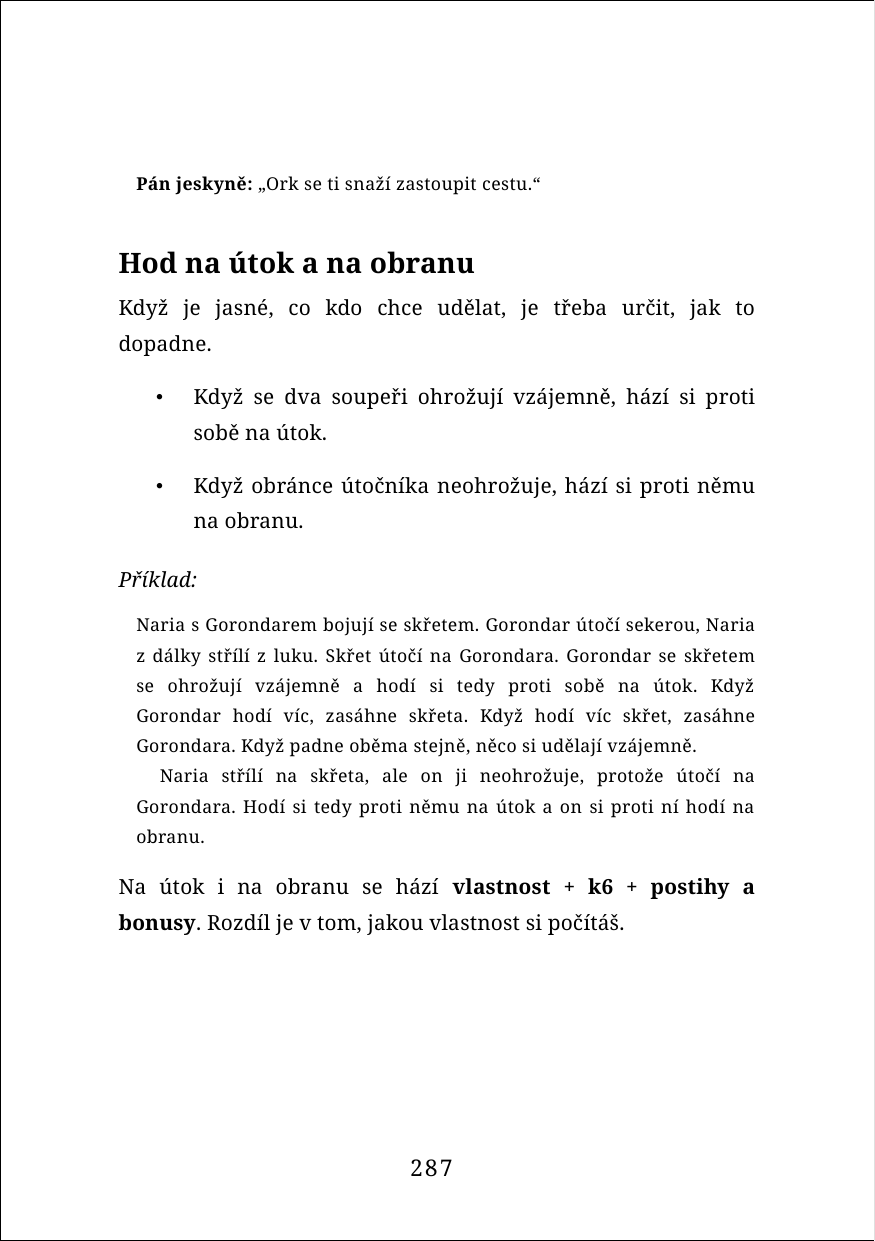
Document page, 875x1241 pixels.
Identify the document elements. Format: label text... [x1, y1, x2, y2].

list Když se dva soupeři ohrožují vzájemně, hází si proti sobě na útok. [156, 382, 756, 446]
text Pán jeskyně: „Ork se ti snaží zastoupit cestu.“ [136, 172, 756, 196]
text Naria s Gorondarem bojují se skřetem. Gorondar útočí sekerou, Naria z dálky střílí z luku. Skřet útočí na Gorondara. Gorondar se skřetem se ohrožují vzájemně a hodí si tedy proti sobě na útok. Když Gorondar hodí víc, zasáhne skřeta. Když hodí víc skřet, zasáhne Gorondara. Když padne oběma stejně, něco si udělají vzájemně. Naria střílí na skřeta, ale on ji neohrožuje, protože útočí na Gorondara. Hodí si tedy proti němu na útok a on si proti ní hodí na obranu. [136, 613, 756, 848]
subtitle Hod na útok a na obranu [118, 243, 756, 282]
text Na útok i na obranu se hází vlastnost + k6 + postihy a bonusy. Rozdíl je v tom, jakou vlastnost si počítáš. [118, 872, 756, 936]
text Příklad: [118, 566, 756, 594]
list Když obránce útočníka neohrožuje, hází si proti němu na obranu. [156, 471, 756, 535]
text Když je jasné, co kdo chce udělat, je třeba určit, jak to dopadne. [118, 293, 756, 357]
